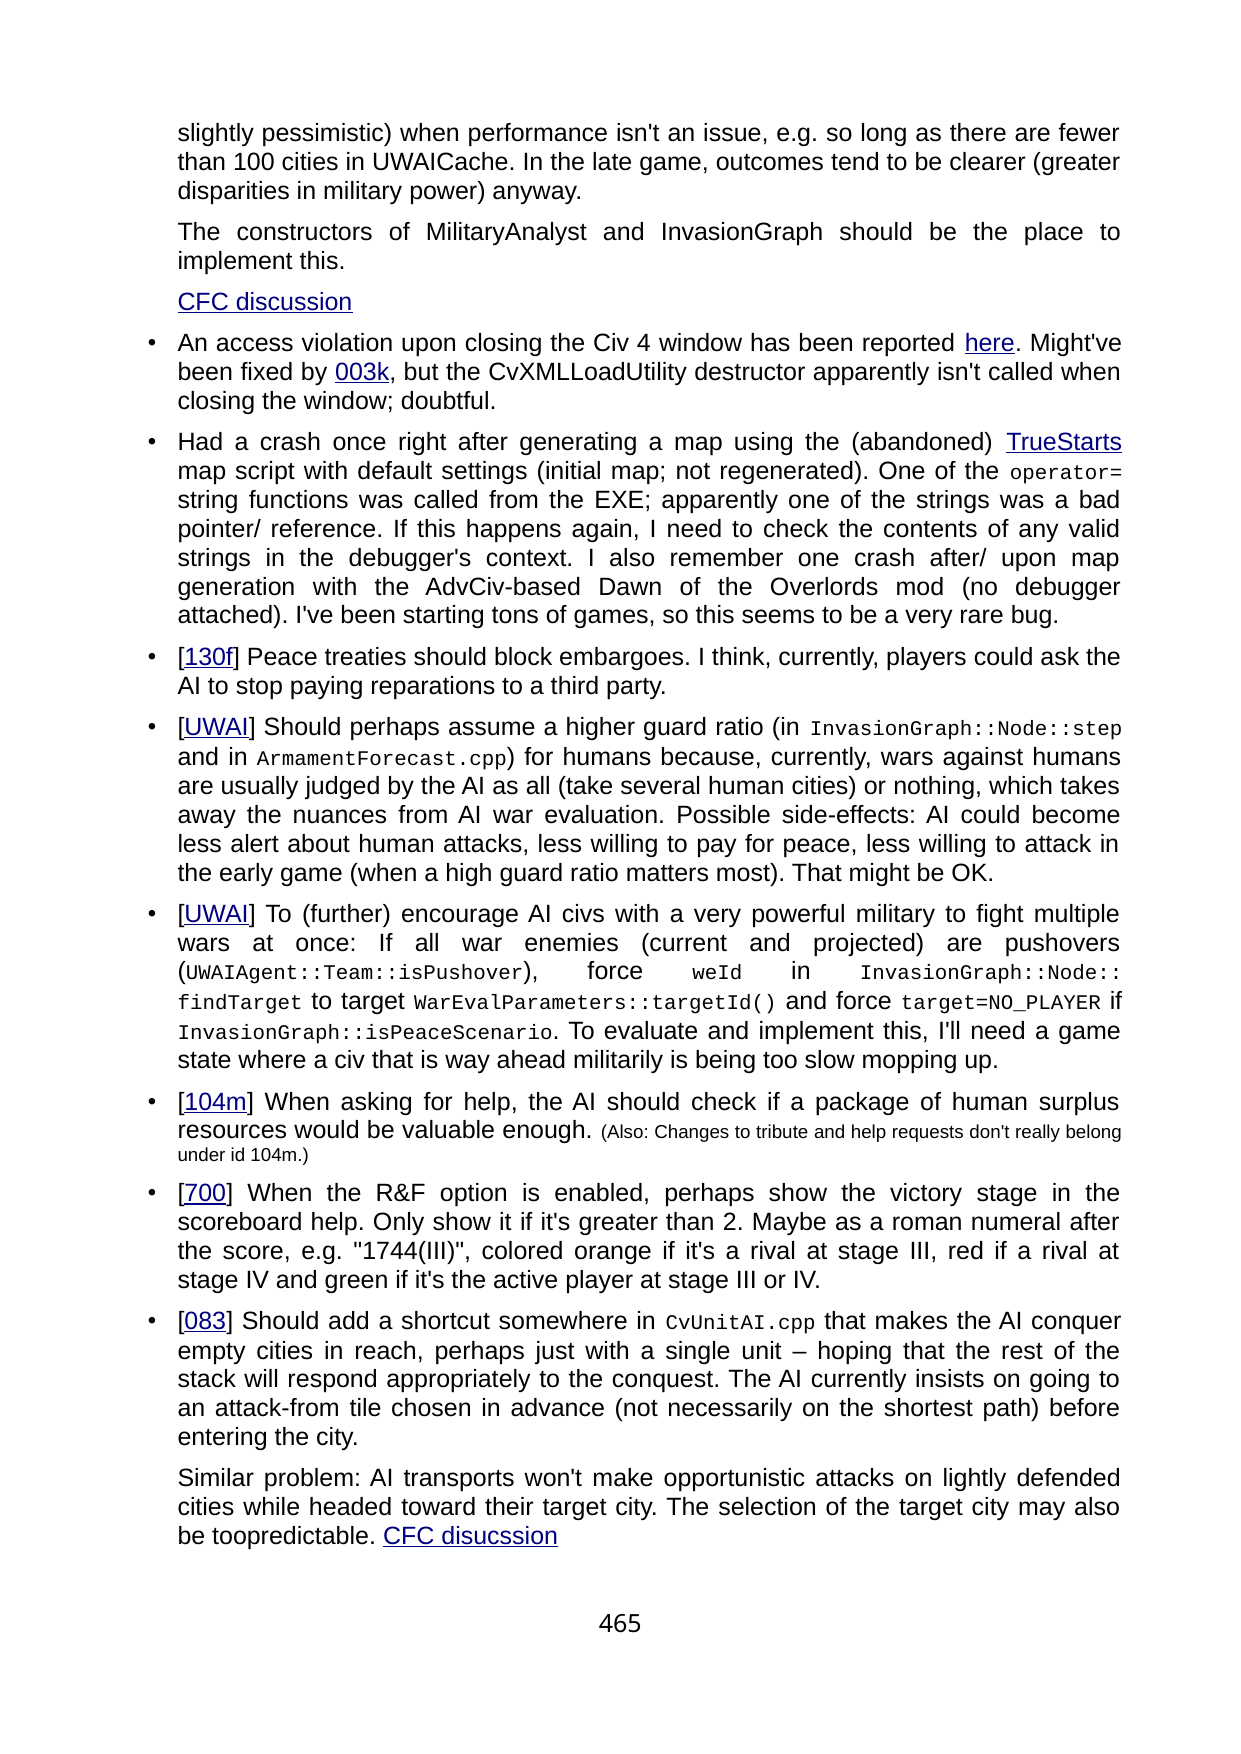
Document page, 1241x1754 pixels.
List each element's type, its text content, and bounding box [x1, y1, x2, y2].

list [104m] When asking for help, the AI should check if a package of human surplus resources would be valuable enough. (Also: Changes to tribute and help requests don't really belong under id 104m.) [148, 1087, 1122, 1166]
list [083] Should add a shortcut somewhere in CvUnitAI.cpp that makes the AI conquer empty cities in reach, perhaps just with a single unit – hoping that the rest of the stack will respond appropriately to the conquest. The AI currently insists on going to an attack-from tile chosen in advance (not necessarily on the shortest path) before entering the city. [148, 1306, 1122, 1451]
list The constructors of MilitaryAnalyst and InvasionGraph should be the place to implement this. [148, 217, 1122, 274]
list CFC discussion [148, 287, 1122, 316]
list Similar problem: AI transports won't make opportunistic attacks on lightly defended cities while headed toward their target city. The selection of the target city may also be toopredictable. CFC disucssion [148, 1463, 1122, 1549]
list [UWAI] Should perhaps assume a higher guard ratio (in InvasionGraph::Node::step and in ArmamentForecast.cpp) for humans because, currently, wars against humans are usually judged by the AI as all (take several human cities) or nothing, which takes away the nuances from AI war evaluation. Possible side-effects: AI could become less alert about human attacks, less willing to pay for peace, less willing to attack in the early game (when a high guard ratio matters most). That might be OK. [148, 712, 1122, 886]
list [UWAI] To (further) encourage AI civs with a very powerful military to fight multiple wars at once: If all war enemies (current and projected) are pushovers (UWAIAgent::Team::isPushover), force weId in InvasionGraph::Node:: findTarget to target WarEvalParameters::targetId() and force target=NO_PLAYER if InvasionGraph::isPeaceScenario. To evaluate and implement this, I'll need a game state where a civ that is way ahead militarily is being too slow mopping up. [148, 899, 1122, 1074]
list An access violation upon closing the Civ 4 window has been reported here. Might've been fixed by 003k, but the CvXMLLoadUtility destructor apparently isn't called when closing the window; doubtful. [148, 328, 1122, 414]
list [130f] Peace treaties should block embargoes. I think, currently, players could ask the AI to stop paying reparations to a third party. [148, 642, 1122, 699]
list [700] When the R&F option is enabled, perhaps show the victory stage in the scoreboard help. Only show it if it's greater than 2. Maybe as a roman numeral after the score, e.g. "1744(III)", colored orange if it's a rival at stage III, red if a rival at stage IV and green if it's the active player at stage III or IV. [148, 1178, 1122, 1293]
list slightly pessimistic) when performance isn't an issue, e.g. so long as there are fewer than 100 cities in UWAICache. In the late game, outcomes tend to be clearer (greater disparities in military power) anyway. [148, 118, 1122, 204]
list Had a crash once right after generating a map using the (abandoned) TrueStarts map script with default settings (initial map; not regenerated). One of the operator= string functions was called from the EXE; apparently one of the strings was a bad pointer/ reference. If this happens again, I need to check the contents of any valid strings in the debugger's context. I also remember one crash after/ upon map generation with the AdvCiv-based Dawn of the Overlords mod (no debugger attached). I've been starting tons of games, so this seems to be a very rare bug. [148, 427, 1122, 629]
